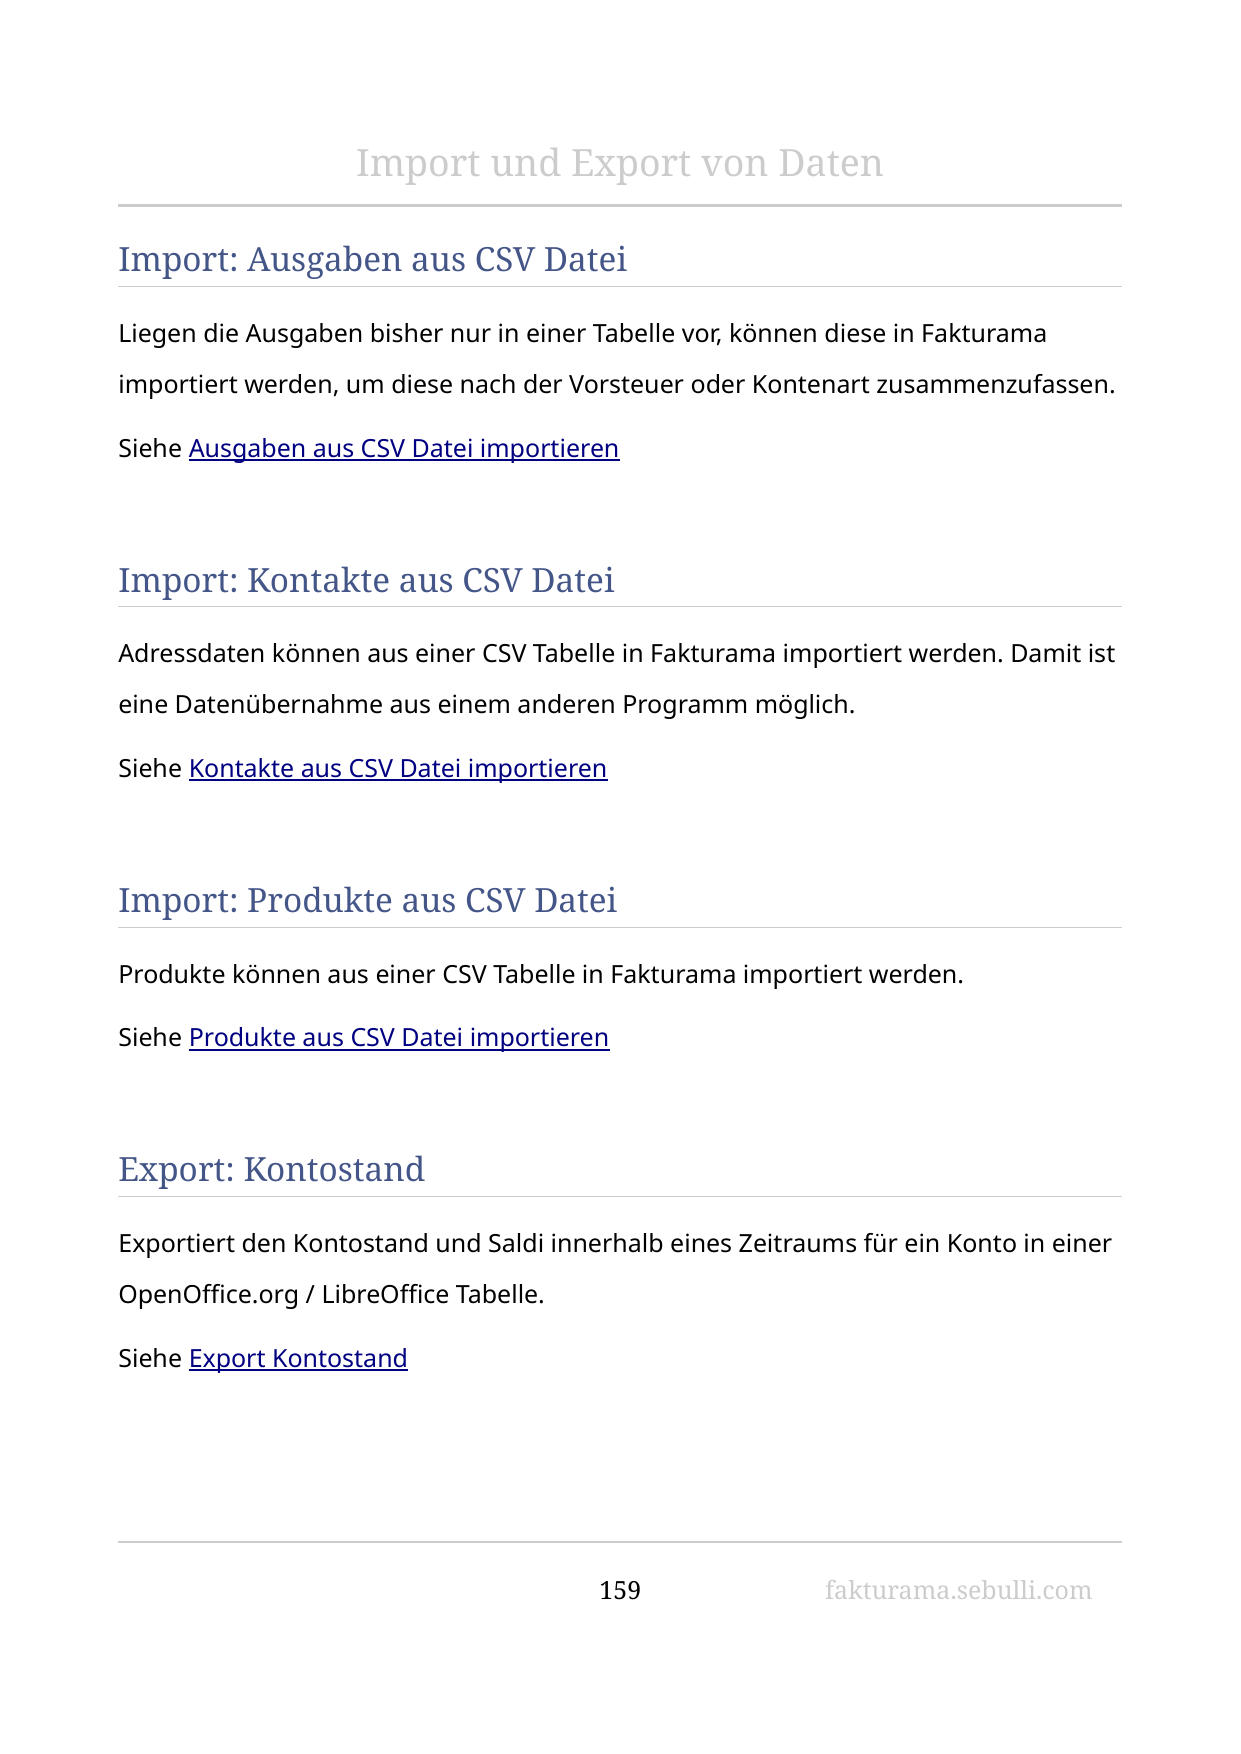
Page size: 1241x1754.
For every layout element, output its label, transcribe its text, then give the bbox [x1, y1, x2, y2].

text Siehe Ausgaben aus CSV Datei importieren [118, 430, 1122, 464]
text Exportiert den Kontostand und Saldi innerhalb eines Zeitraums für ein Konto in einer OpenOffice.org / LibreOffice Tabelle. [118, 1226, 1122, 1311]
text Siehe Export Kontostand [118, 1340, 1122, 1374]
text Adressdaten können aus einer CSV Tabelle in Fakturama importiert werden. Damit ist eine Datenübernahme aus einem anderen Programm möglich. [118, 636, 1122, 721]
text Siehe Produkte aus CSV Datei importieren [118, 1020, 1122, 1054]
subtitle Import: Produkte aus CSV Datei [118, 877, 1122, 927]
subtitle Export: Kontostand [118, 1146, 1122, 1196]
text Liegen die Ausgaben bisher nur in einer Tabelle vor, können diese in Fakturama importiert werden, um diese nach der Vorsteuer oder Kontenart zusammenzufassen. [118, 316, 1122, 401]
text Produkte können aus einer CSV Tabelle in Fakturama importiert werden. [118, 956, 1122, 991]
subtitle Import: Kontakte aus CSV Datei [118, 556, 1122, 606]
subtitle Import: Ausgaben aus CSV Datei [118, 236, 1122, 286]
text Siehe Kontakte aus CSV Datei importieren [118, 751, 1122, 785]
